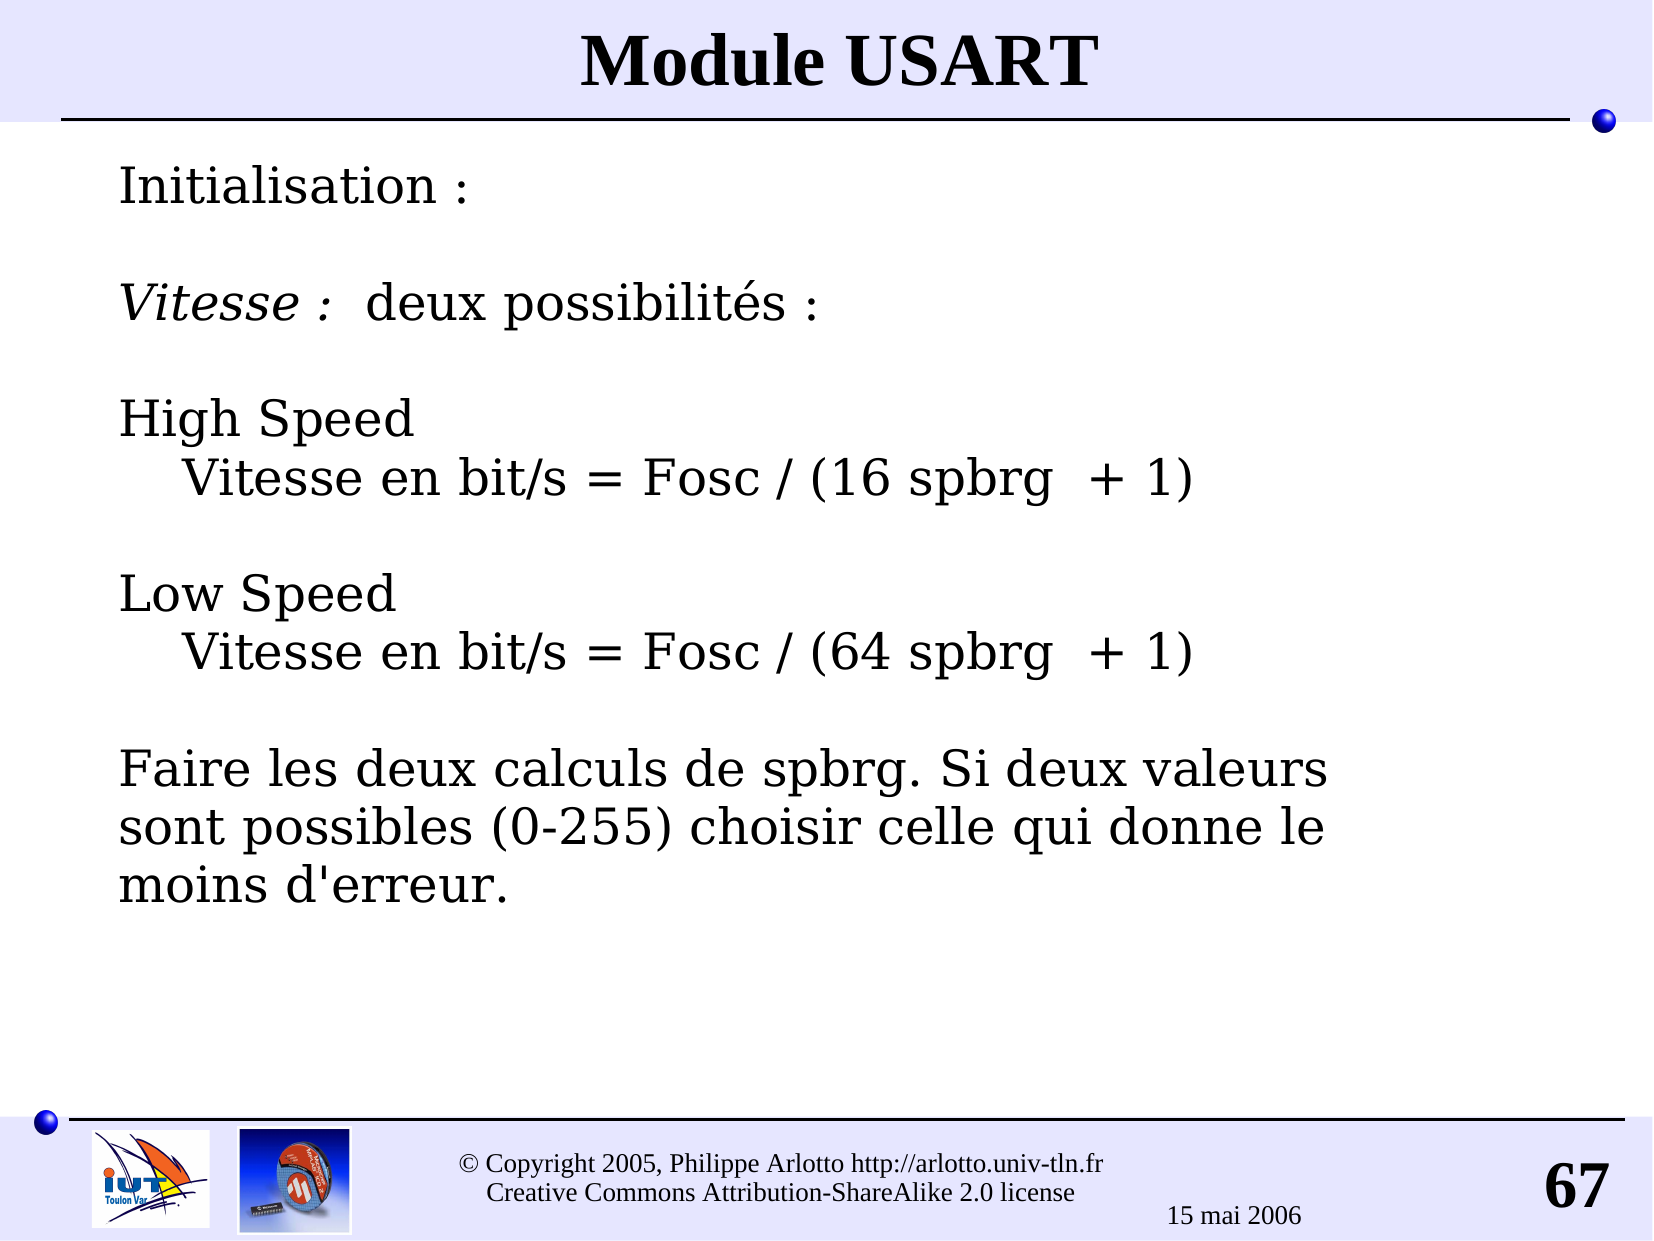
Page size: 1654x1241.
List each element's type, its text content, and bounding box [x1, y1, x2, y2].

text_box Initialisation : Vitesse : deux possibilités : High Speed Vitesse en bit/s = Fosc / (16 spbrg + 1) Low Speed Vitesse en bit/s = Fosc / (64 spbrg + 1) Faire les deux calculs de spbrg. Si deux valeurs sont possibles (0-255) choisir celle qui donne le moins d'erreur. [118, 157, 1565, 1031]
title Module USART [95, 14, 1585, 107]
picture [237, 1126, 352, 1235]
